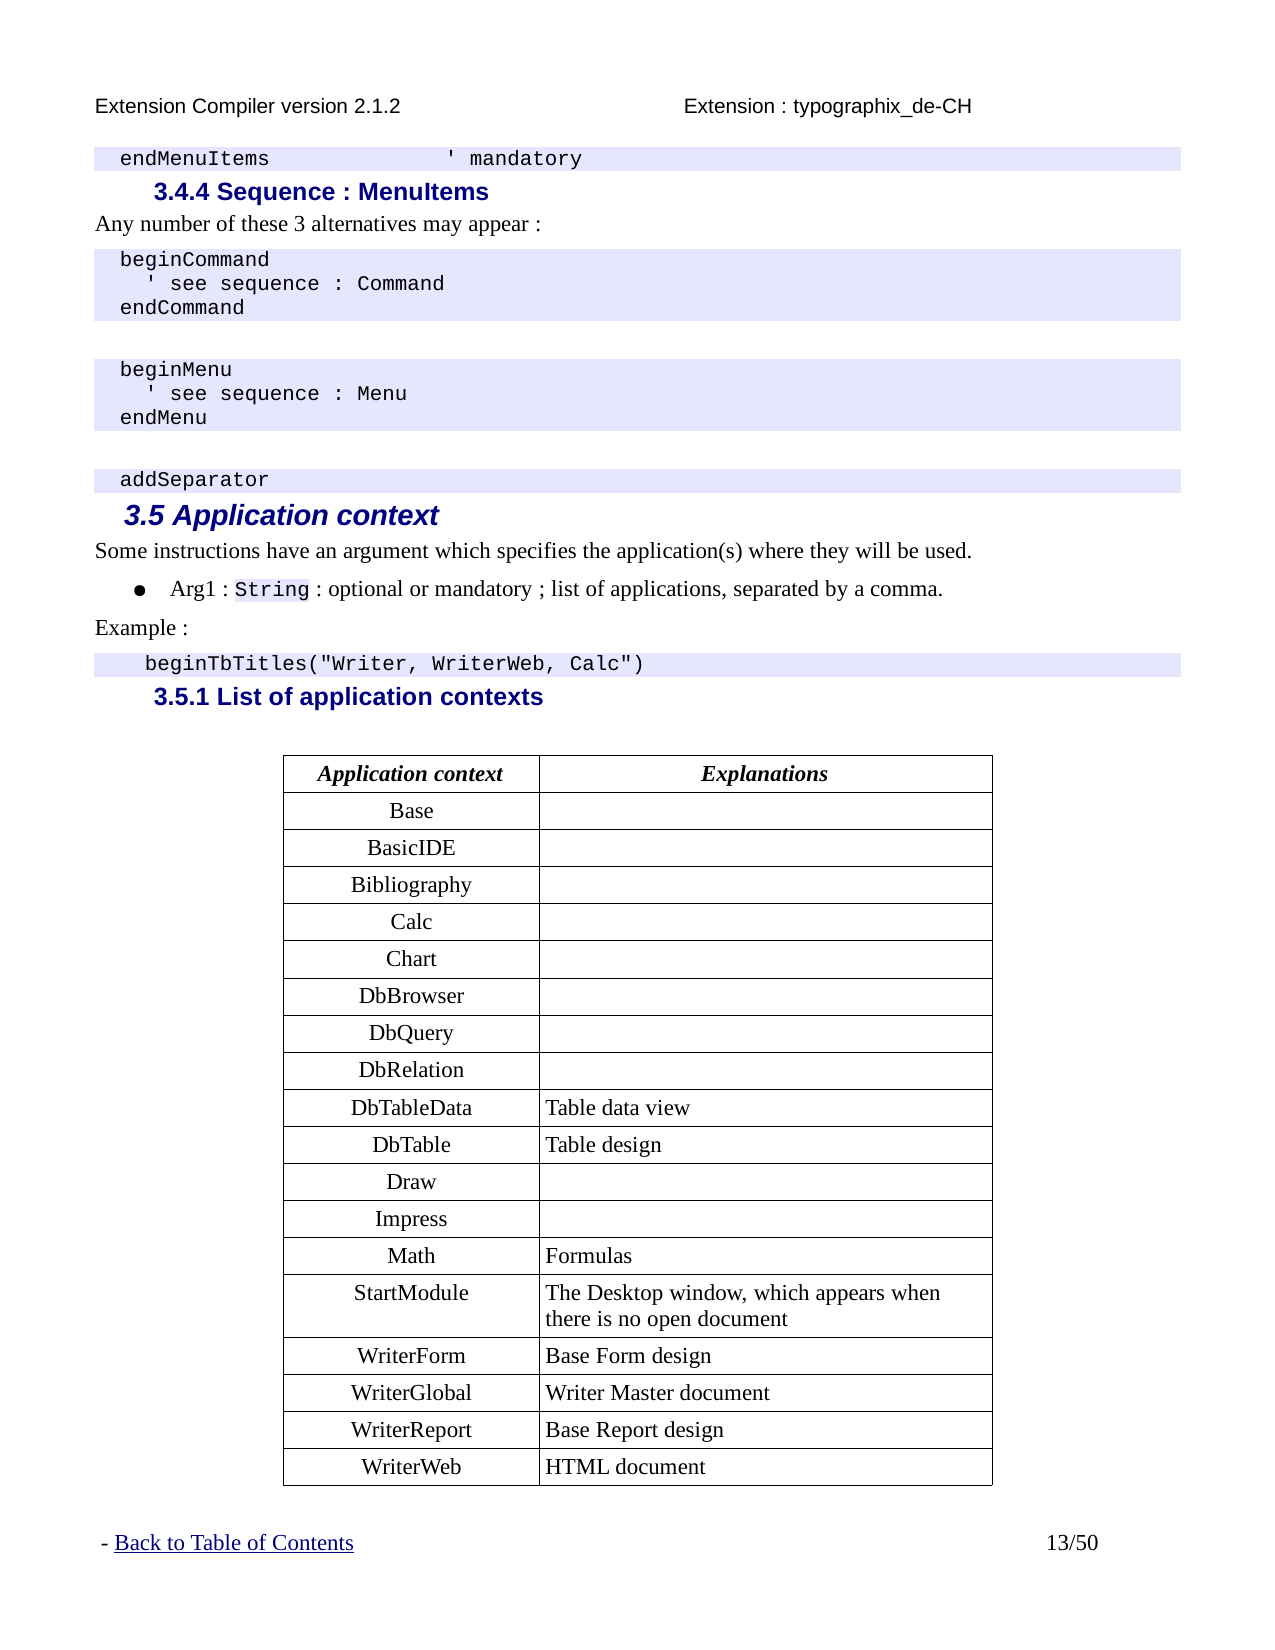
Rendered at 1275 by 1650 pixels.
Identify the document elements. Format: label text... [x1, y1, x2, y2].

text ' see sequence : Menu [94, 383, 1181, 407]
table_cell WriterReport [284, 1412, 539, 1448]
table_cell DbRelation [284, 1053, 539, 1089]
table_cell Table design [540, 1127, 992, 1163]
text endMenuItems ' mandatory [94, 147, 1181, 171]
text endCommand [94, 297, 1181, 321]
table_cell Formulas [540, 1238, 992, 1274]
subtitle Application context [124, 499, 1181, 532]
table_cell [540, 1016, 992, 1052]
table_cell Base Form design [540, 1338, 992, 1374]
table_cell WriterGlobal [284, 1375, 539, 1411]
table_cell [540, 1053, 992, 1089]
text beginTbTitles("Writer, WriterWeb, Calc") [94, 653, 1181, 677]
subtitle List of application contexts [153, 683, 1181, 711]
table_cell [540, 904, 992, 940]
text beginCommand [94, 249, 1181, 273]
table_cell StartModule [284, 1275, 539, 1337]
list Arg1 : String : optional or mandatory ; list of applications, separated by a comma. [132, 576, 1181, 602]
table_cell [540, 1164, 992, 1200]
text addSeparator [94, 469, 1181, 493]
table_cell DbTableData [284, 1090, 539, 1126]
table_cell [540, 1201, 992, 1237]
table_cell BasicIDE [284, 830, 539, 866]
table_header Explanations [540, 756, 992, 792]
table_cell Chart [284, 941, 539, 977]
text beginMenu [94, 359, 1181, 383]
table_cell [540, 941, 992, 977]
subtitle Sequence : MenuItems [153, 177, 1181, 205]
table_cell [540, 979, 992, 1014]
table_cell Calc [284, 904, 539, 940]
text endMenu [94, 407, 1181, 431]
text Example : [94, 615, 1181, 641]
text Some instructions have an argument which specifies the application(s) where they will be used. [94, 537, 1181, 563]
table_header Application context [284, 756, 539, 792]
table_cell WriterWeb [284, 1449, 539, 1485]
text Any number of these 3 alternatives may appear : [94, 211, 1181, 237]
table_cell [540, 830, 992, 866]
table_cell Base Report design [540, 1412, 992, 1448]
table_cell The Desktop window, which appears when there is no open document [540, 1275, 992, 1337]
table_cell HTML document [540, 1449, 992, 1485]
table_cell Bibliography [284, 867, 539, 903]
table_cell DbBrowser [284, 979, 539, 1014]
table_cell DbTable [284, 1127, 539, 1163]
table_cell Base [284, 793, 539, 829]
table_cell [540, 793, 992, 829]
table_cell Writer Master document [540, 1375, 992, 1411]
table_cell Table data view [540, 1090, 992, 1126]
table_cell [540, 867, 992, 903]
table_cell Math [284, 1238, 539, 1274]
table_cell DbQuery [284, 1016, 539, 1052]
text ' see sequence : Command [94, 273, 1181, 297]
table_cell Impress [284, 1201, 539, 1237]
table_cell Draw [284, 1164, 539, 1200]
table_cell WriterForm [284, 1338, 539, 1374]
